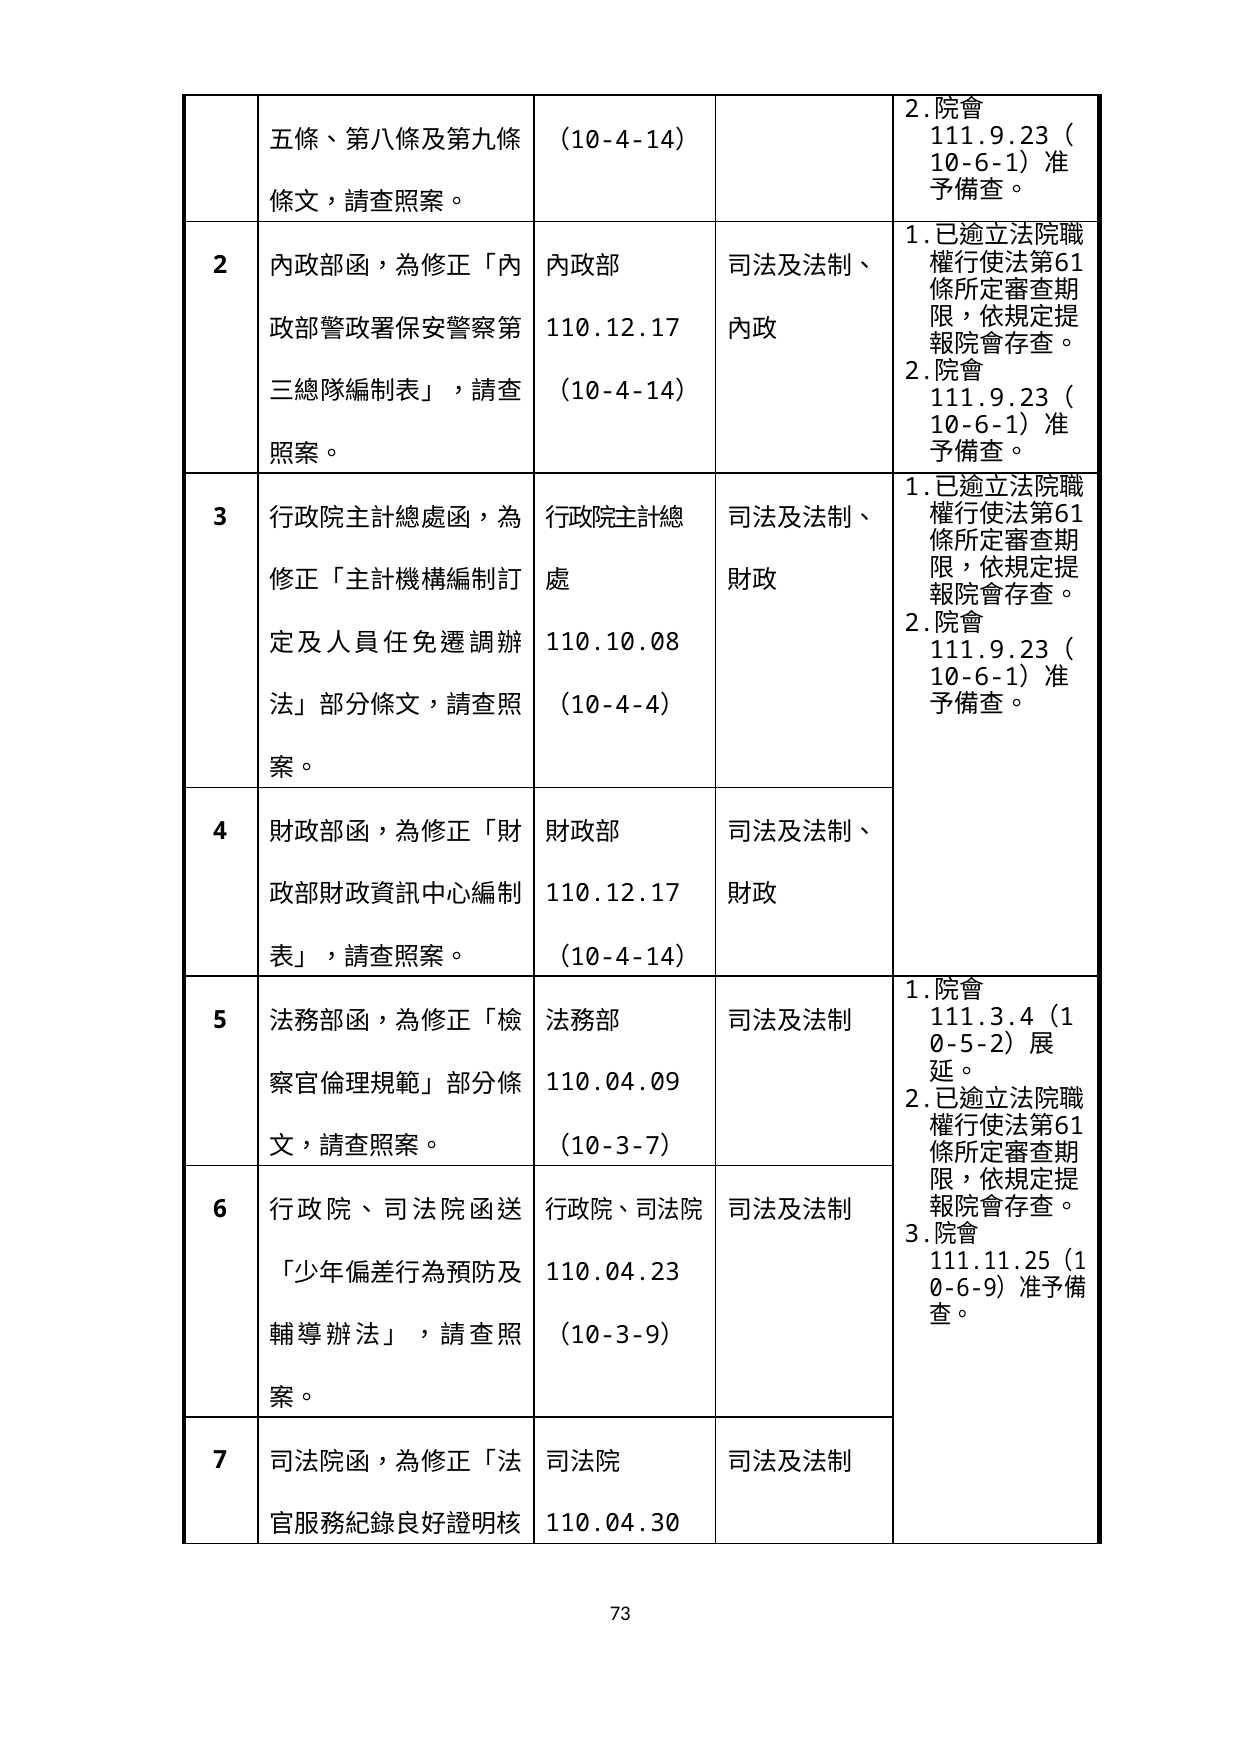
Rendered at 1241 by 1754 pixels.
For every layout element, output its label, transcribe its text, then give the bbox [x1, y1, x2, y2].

table_cell 司法院 110.04.30 [535, 1418, 715, 1543]
table_cell 4 [186, 788, 257, 975]
table_cell 行政院、司法院 110.04.23 （10-3-9） [535, 1166, 715, 1416]
table_cell 2.院會111.9.23（10-6-1）准予備查。 [894, 96, 1097, 221]
table_cell 1.已逾立法院職權行使法第61條所定審查期限，依規定提報院會存查。 2.院會111.9.23（10-6-1）准予備查。 [894, 222, 1097, 472]
table_cell 五條、第八條及第九條條文，請查照案。 [259, 96, 533, 221]
table_cell 司法及法制、財政 [716, 788, 892, 975]
table_cell 行政院、司法院函送「少年偏差行為預防及輔導辦法」，請查照案。 [259, 1166, 533, 1416]
table_cell 法務部 110.04.09 （10-3-7） [535, 977, 715, 1164]
table_cell 司法及法制 [716, 1418, 892, 1543]
table_cell （10-4-14） [535, 96, 715, 221]
table_cell 1.已逾立法院職權行使法第61條所定審查期限，依規定提報院會存查。 2.院會111.9.23（10-6-1）准予備查。 [894, 474, 1097, 975]
table_cell 法務部函，為修正「檢察官倫理規範」部分條文，請查照案。 [259, 977, 533, 1164]
table_cell 司法及法制、財政 [716, 474, 892, 786]
table_cell 財政部函，為修正「財政部財政資訊中心編制表」，請查照案。 [259, 788, 533, 975]
table_cell 3 [186, 474, 257, 786]
table_cell 5 [186, 977, 257, 1164]
table_cell 內政部函，為修正「內政部警政署保安警察第三總隊編制表」，請查照案。 [259, 222, 533, 472]
table_cell [186, 96, 257, 221]
table_cell [716, 96, 892, 221]
table_cell 6 [186, 1166, 257, 1416]
table_cell 司法院函，為修正「法官服務紀錄良好證明核 [259, 1418, 533, 1543]
table_cell 2 [186, 222, 257, 472]
table_cell 7 [186, 1418, 257, 1543]
table_cell 司法及法制 [716, 977, 892, 1164]
table_cell 內政部 110.12.17 （10-4-14） [535, 222, 715, 472]
table_cell 司法及法制、內政 [716, 222, 892, 472]
table_cell 1.院會111.3.4（10-5-2）展延。 2.已逾立法院職權行使法第61條所定審查期限，依規定提報院會存查。 3.院會111.11.25（10-6-9）准予備查。 [894, 977, 1097, 1543]
table_cell 行政院主計總處函，為修正「主計機構編制訂定及人員任免遷調辦法」部分條文，請查照案。 [259, 474, 533, 786]
table_cell 財政部 110.12.17 （10-4-14） [535, 788, 715, 975]
table_cell 司法及法制 [716, 1166, 892, 1416]
table_cell 行政院主計總處 110.10.08 （10-4-4） [535, 474, 715, 786]
